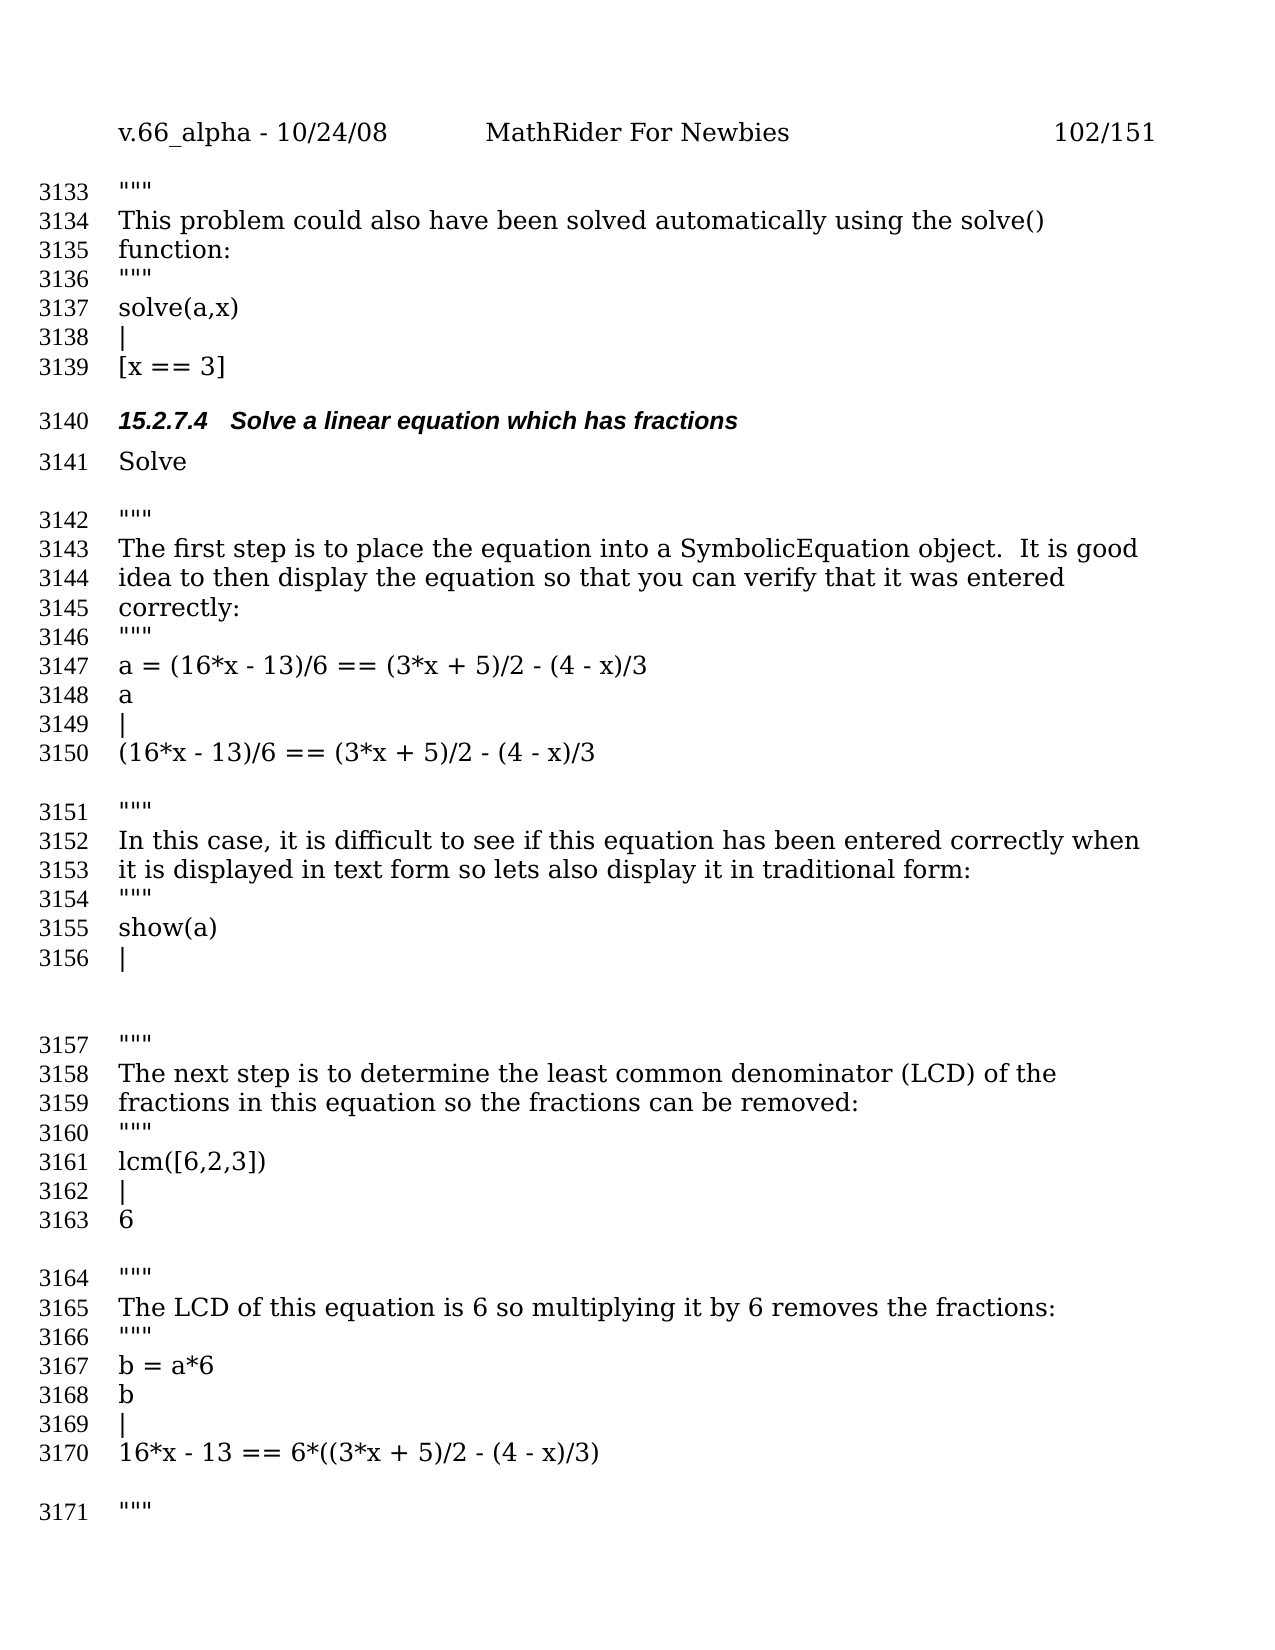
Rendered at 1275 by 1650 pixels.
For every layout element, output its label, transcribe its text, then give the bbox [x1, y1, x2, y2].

text [x == 3] [118, 352, 1157, 381]
text | [118, 323, 1157, 352]
text """ [118, 622, 1157, 651]
text """ [118, 1264, 1157, 1293]
text | [118, 1409, 1157, 1439]
text """ [118, 505, 1157, 534]
text b [118, 1380, 1157, 1409]
text show(a) [118, 914, 1157, 943]
text b = a*6 [118, 1351, 1157, 1380]
text """ [118, 884, 1157, 914]
text a [118, 680, 1157, 709]
text """ [118, 1118, 1157, 1147]
text | [118, 943, 1157, 972]
text 6 [118, 1205, 1157, 1234]
text (16*x - 13)/6 == (3*x + 5)/2 - (4 - x)/3 [118, 739, 1157, 768]
text """ [118, 1030, 1157, 1059]
text The next step is to determine the least common denominator (LCD) of the fractions in this equation so the fractions can be removed: [118, 1059, 1157, 1118]
text solve(a,x) [118, 293, 1157, 323]
text lcm([6,2,3]) [118, 1147, 1157, 1176]
text """ [118, 1497, 1157, 1526]
text """ [118, 177, 1157, 206]
text This problem could also have been solved automatically using the solve() function: [118, 206, 1157, 264]
subtitle Solve a linear equation which has fractions [118, 406, 1157, 434]
text """ [118, 1322, 1157, 1351]
text The LCD of this equation is 6 so multiplying it by 6 removes the fractions: [118, 1293, 1157, 1322]
text """ [118, 264, 1157, 293]
text Solve [118, 447, 1157, 476]
text The first step is to place the equation into a SymbolicEquation object. It is good idea to then display the equation so that you can verify that it was entered correctly: [118, 534, 1157, 622]
text a = (16*x - 13)/6 == (3*x + 5)/2 - (4 - x)/3 [118, 651, 1157, 680]
text | [118, 709, 1157, 739]
text 16*x - 13 == 6*((3*x + 5)/2 - (4 - x)/3) [118, 1439, 1157, 1468]
text | [118, 1176, 1157, 1205]
text """ [118, 797, 1157, 826]
text In this case, it is difficult to see if this equation has been entered correctly when it is displayed in text form so lets also display it in traditional form: [118, 826, 1157, 884]
